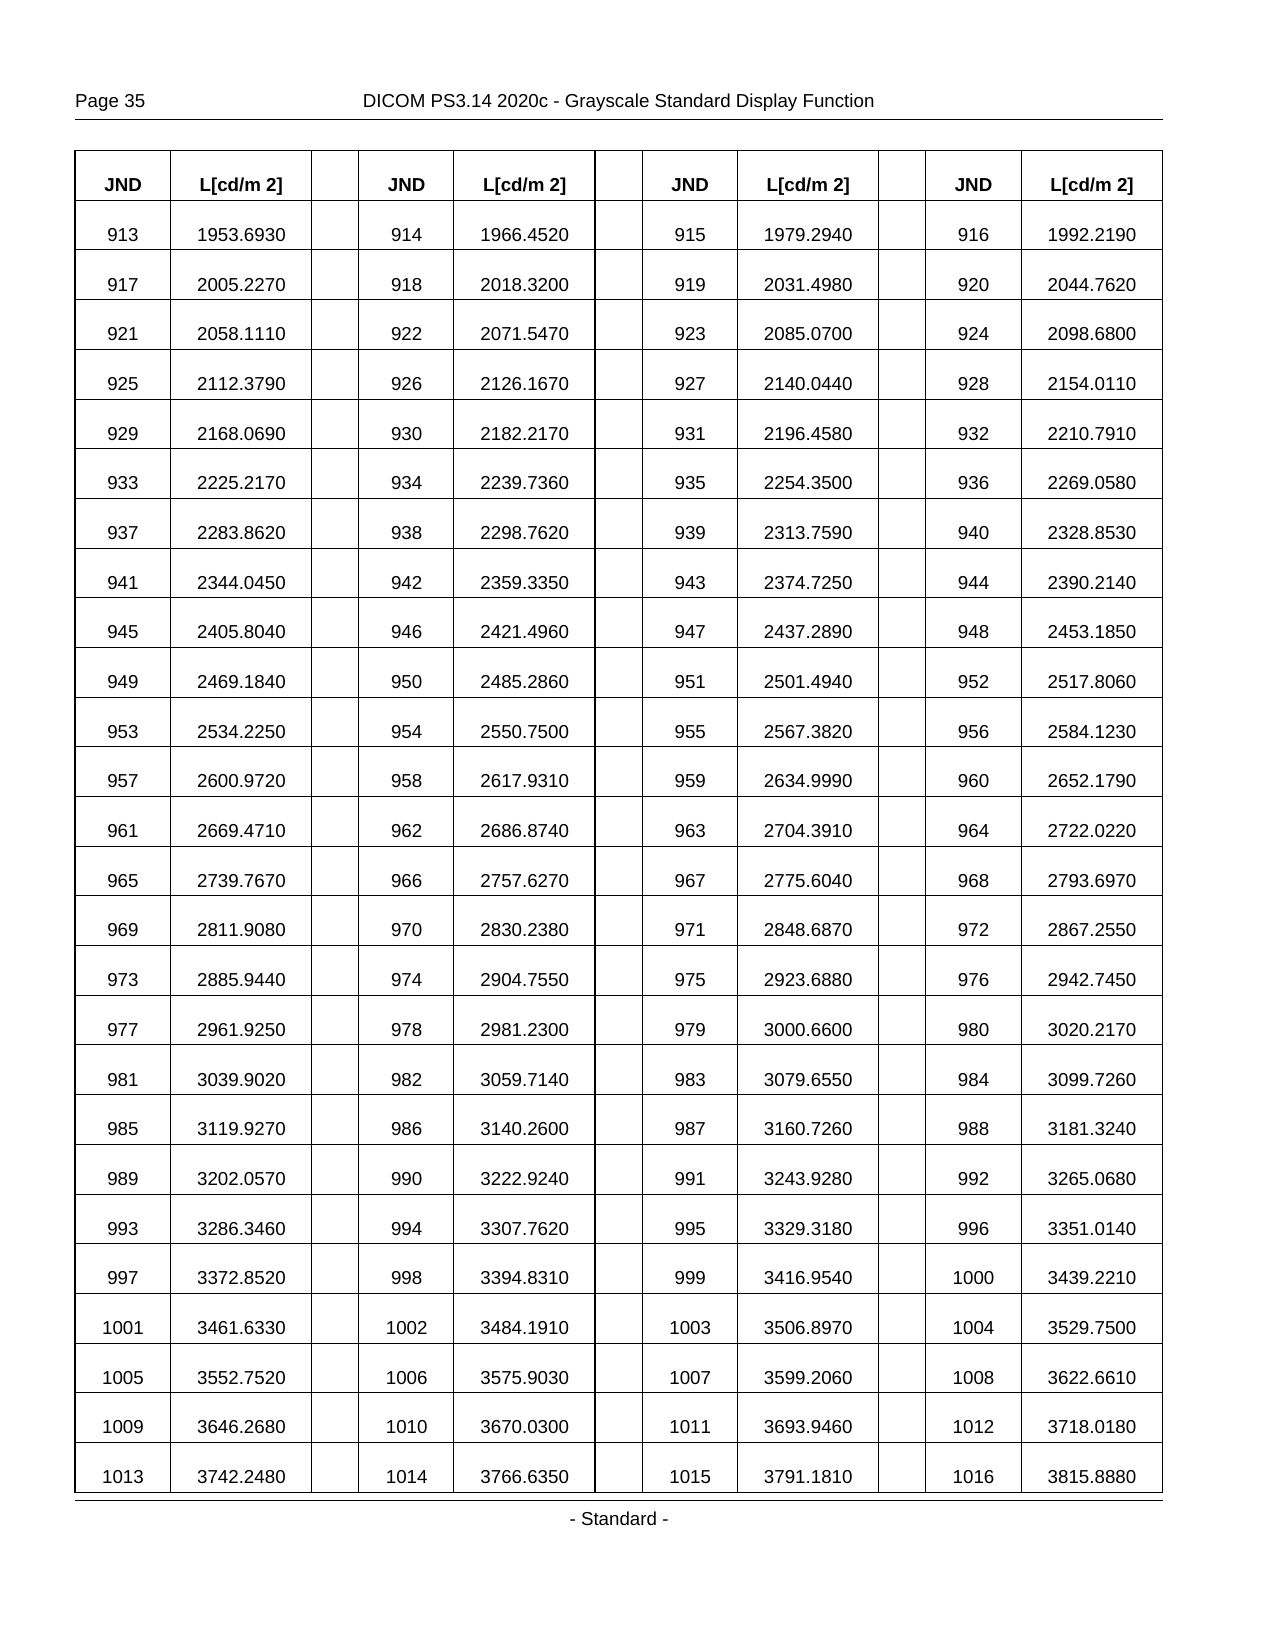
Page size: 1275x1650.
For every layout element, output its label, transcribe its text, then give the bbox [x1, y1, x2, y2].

table_cell 2154.0110 [1022, 350, 1162, 398]
table_cell 1992.2190 [1022, 201, 1162, 249]
table_cell [312, 250, 358, 299]
table_cell 2634.9990 [738, 747, 878, 796]
table_cell [312, 549, 358, 597]
table_cell 972 [926, 896, 1021, 945]
table_cell 1000 [926, 1244, 1021, 1293]
table_cell 2344.0450 [171, 549, 311, 597]
table_cell 929 [76, 400, 170, 448]
table_cell 2686.8740 [454, 797, 594, 846]
table_cell 993 [76, 1195, 170, 1243]
table_cell [596, 1145, 642, 1193]
table_header L[cd/m 2] [1022, 151, 1162, 200]
table_cell 3622.6610 [1022, 1344, 1162, 1392]
table_cell 3718.0180 [1022, 1393, 1162, 1442]
table_cell 2112.3790 [171, 350, 311, 398]
table_cell 942 [359, 549, 453, 597]
table_cell [879, 1393, 925, 1442]
table_cell [596, 1393, 642, 1442]
table_cell 938 [359, 499, 453, 547]
table_cell 2652.1790 [1022, 747, 1162, 796]
table_cell 3181.3240 [1022, 1095, 1162, 1144]
table_cell 1966.4520 [454, 201, 594, 249]
table_cell [312, 1244, 358, 1293]
table_cell 2550.7500 [454, 698, 594, 746]
table_cell 2704.3910 [738, 797, 878, 846]
table_cell [879, 300, 925, 349]
table_cell 1004 [926, 1294, 1021, 1342]
table_cell [879, 847, 925, 895]
table_cell [596, 1195, 642, 1243]
table_cell 927 [643, 350, 737, 398]
table_cell 2669.4710 [171, 797, 311, 846]
table_cell 995 [643, 1195, 737, 1243]
table_cell 2981.2300 [454, 996, 594, 1044]
table_cell 996 [926, 1195, 1021, 1243]
table_cell 983 [643, 1045, 737, 1094]
table_cell 2168.0690 [171, 400, 311, 448]
table_cell [879, 1294, 925, 1342]
table_cell 943 [643, 549, 737, 597]
table_header L[cd/m 2] [454, 151, 594, 200]
table_cell 2328.8530 [1022, 499, 1162, 547]
table_cell 918 [359, 250, 453, 299]
table_header L[cd/m 2] [171, 151, 311, 200]
table_cell 969 [76, 896, 170, 945]
table_cell 1979.2940 [738, 201, 878, 249]
table_cell 960 [926, 747, 1021, 796]
table_cell 947 [643, 598, 737, 647]
table_cell 3791.1810 [738, 1443, 878, 1492]
table_cell 2196.4580 [738, 400, 878, 448]
table_cell 2904.7550 [454, 946, 594, 995]
table_cell 920 [926, 250, 1021, 299]
table_cell 925 [76, 350, 170, 398]
table_cell 999 [643, 1244, 737, 1293]
table_cell 3461.6330 [171, 1294, 311, 1342]
table_cell 2739.7670 [171, 847, 311, 895]
table_cell 2071.5470 [454, 300, 594, 349]
table_cell [879, 1045, 925, 1094]
table_cell [596, 1443, 642, 1492]
table_cell [596, 1095, 642, 1144]
table_cell 2239.7360 [454, 449, 594, 498]
table_cell 2044.7620 [1022, 250, 1162, 299]
table_header [879, 151, 925, 200]
table_cell 949 [76, 648, 170, 697]
table_cell [312, 1195, 358, 1243]
table_cell 2830.2380 [454, 896, 594, 945]
table_cell 3265.0680 [1022, 1145, 1162, 1193]
table_cell 961 [76, 797, 170, 846]
table_cell [879, 797, 925, 846]
table_cell 2722.0220 [1022, 797, 1162, 846]
table_cell 980 [926, 996, 1021, 1044]
table_cell 2254.3500 [738, 449, 878, 498]
table_cell [596, 1244, 642, 1293]
table_cell [596, 946, 642, 995]
table_cell 2617.9310 [454, 747, 594, 796]
table_cell 2031.4980 [738, 250, 878, 299]
table_cell 2848.6870 [738, 896, 878, 945]
table_cell 2269.0580 [1022, 449, 1162, 498]
table_cell 3202.0570 [171, 1145, 311, 1193]
table_header [596, 151, 642, 200]
table_cell [312, 1145, 358, 1193]
table_cell 3575.9030 [454, 1344, 594, 1392]
table_cell 3416.9540 [738, 1244, 878, 1293]
table_cell 948 [926, 598, 1021, 647]
table_cell 931 [643, 400, 737, 448]
table_header [312, 151, 358, 200]
table_cell 2005.2270 [171, 250, 311, 299]
table_cell 1011 [643, 1393, 737, 1442]
table_cell 2757.6270 [454, 847, 594, 895]
table_cell 944 [926, 549, 1021, 597]
table_cell 2534.2250 [171, 698, 311, 746]
table_cell [879, 499, 925, 547]
table_cell 1010 [359, 1393, 453, 1442]
table_cell 3599.2060 [738, 1344, 878, 1392]
table_cell [879, 896, 925, 945]
table_cell 917 [76, 250, 170, 299]
table_cell 933 [76, 449, 170, 498]
table_cell 2453.1850 [1022, 598, 1162, 647]
table_cell [312, 797, 358, 846]
table_cell 926 [359, 350, 453, 398]
table_cell 988 [926, 1095, 1021, 1144]
table_cell 990 [359, 1145, 453, 1193]
table_cell 3372.8520 [171, 1244, 311, 1293]
table_cell [312, 648, 358, 697]
table_cell 1006 [359, 1344, 453, 1392]
table_cell 2298.7620 [454, 499, 594, 547]
table_cell 2225.2170 [171, 449, 311, 498]
table_cell 2313.7590 [738, 499, 878, 547]
table_cell [879, 648, 925, 697]
table_cell 1012 [926, 1393, 1021, 1442]
table_cell 984 [926, 1045, 1021, 1094]
table_cell 1953.6930 [171, 201, 311, 249]
table_cell 1007 [643, 1344, 737, 1392]
table_header JND [926, 151, 1021, 200]
table_cell 2359.3350 [454, 549, 594, 597]
table_cell 2517.8060 [1022, 648, 1162, 697]
table_cell 3646.2680 [171, 1393, 311, 1442]
table_cell 2584.1230 [1022, 698, 1162, 746]
table_cell 950 [359, 648, 453, 697]
table_cell 979 [643, 996, 737, 1044]
table_cell [312, 847, 358, 895]
table_cell [596, 847, 642, 895]
table_cell 2961.9250 [171, 996, 311, 1044]
table_cell [312, 1294, 358, 1342]
table_cell 2600.9720 [171, 747, 311, 796]
table_cell 954 [359, 698, 453, 746]
table_cell 937 [76, 499, 170, 547]
table_cell 2501.4940 [738, 648, 878, 697]
table_cell 3119.9270 [171, 1095, 311, 1144]
table_cell 2098.6800 [1022, 300, 1162, 349]
table_cell [879, 350, 925, 398]
table_cell 2775.6040 [738, 847, 878, 895]
table_cell [312, 449, 358, 498]
table_cell [879, 250, 925, 299]
table_cell 2126.1670 [454, 350, 594, 398]
table_cell [596, 698, 642, 746]
table_cell [596, 499, 642, 547]
table_cell 3286.3460 [171, 1195, 311, 1243]
table_cell 966 [359, 847, 453, 895]
table_cell 970 [359, 896, 453, 945]
table_cell 991 [643, 1145, 737, 1193]
table_cell [312, 499, 358, 547]
table_cell 973 [76, 946, 170, 995]
table_cell 939 [643, 499, 737, 547]
table_cell 955 [643, 698, 737, 746]
table_cell [312, 1095, 358, 1144]
table_cell 2811.9080 [171, 896, 311, 945]
table_cell [879, 1095, 925, 1144]
table_cell 941 [76, 549, 170, 597]
table_cell 1013 [76, 1443, 170, 1492]
table_cell [596, 1294, 642, 1342]
table_cell [879, 400, 925, 448]
table_cell [596, 996, 642, 1044]
table_cell 3815.8880 [1022, 1443, 1162, 1492]
table_cell 2867.2550 [1022, 896, 1162, 945]
table_cell 967 [643, 847, 737, 895]
table_cell 959 [643, 747, 737, 796]
table_cell 962 [359, 797, 453, 846]
table_cell [312, 350, 358, 398]
table_cell 1003 [643, 1294, 737, 1342]
table_cell 958 [359, 747, 453, 796]
table_cell [312, 747, 358, 796]
table_cell 1008 [926, 1344, 1021, 1392]
table_cell [596, 896, 642, 945]
table_cell 974 [359, 946, 453, 995]
table_cell 2885.9440 [171, 946, 311, 995]
table_cell 924 [926, 300, 1021, 349]
table_cell [596, 797, 642, 846]
table_header L[cd/m 2] [738, 151, 878, 200]
table_cell 921 [76, 300, 170, 349]
table_cell 981 [76, 1045, 170, 1094]
table_cell 986 [359, 1095, 453, 1144]
table_cell 919 [643, 250, 737, 299]
table_cell 3020.2170 [1022, 996, 1162, 1044]
table_cell [596, 549, 642, 597]
table_cell 945 [76, 598, 170, 647]
table_cell 3243.9280 [738, 1145, 878, 1193]
table_cell 3484.1910 [454, 1294, 594, 1342]
table_cell 916 [926, 201, 1021, 249]
table_cell 971 [643, 896, 737, 945]
table_cell 2085.0700 [738, 300, 878, 349]
table_cell 3506.8970 [738, 1294, 878, 1342]
table_cell 2182.2170 [454, 400, 594, 448]
table_cell 2390.2140 [1022, 549, 1162, 597]
table_cell [596, 350, 642, 398]
table_cell 3439.2210 [1022, 1244, 1162, 1293]
table_cell [312, 201, 358, 249]
table_header JND [359, 151, 453, 200]
table_cell 2374.7250 [738, 549, 878, 597]
table_cell [312, 1344, 358, 1392]
table_cell [879, 1145, 925, 1193]
table_cell [596, 400, 642, 448]
table_cell [312, 598, 358, 647]
table_cell [879, 549, 925, 597]
table_cell 965 [76, 847, 170, 895]
table_cell 978 [359, 996, 453, 1044]
table_cell 3222.9240 [454, 1145, 594, 1193]
table_cell 994 [359, 1195, 453, 1243]
table_cell 992 [926, 1145, 1021, 1193]
table_cell 976 [926, 946, 1021, 995]
table_cell 2058.1110 [171, 300, 311, 349]
table_cell 3394.8310 [454, 1244, 594, 1293]
table_cell 956 [926, 698, 1021, 746]
table_cell 2923.6880 [738, 946, 878, 995]
table_cell 914 [359, 201, 453, 249]
table_cell 989 [76, 1145, 170, 1193]
table_header JND [76, 151, 170, 200]
table_header JND [643, 151, 737, 200]
table_cell 963 [643, 797, 737, 846]
table_cell 3552.7520 [171, 1344, 311, 1392]
table_cell 940 [926, 499, 1021, 547]
table_cell [596, 1344, 642, 1392]
table_cell 2018.3200 [454, 250, 594, 299]
table_cell 3307.7620 [454, 1195, 594, 1243]
table_cell [312, 1443, 358, 1492]
table_cell 2942.7450 [1022, 946, 1162, 995]
table_cell [596, 300, 642, 349]
table_cell 1009 [76, 1393, 170, 1442]
table_cell [312, 300, 358, 349]
table_cell [312, 946, 358, 995]
table_cell 2405.8040 [171, 598, 311, 647]
table_cell 934 [359, 449, 453, 498]
table_cell 3529.7500 [1022, 1294, 1162, 1342]
table_cell 3329.3180 [738, 1195, 878, 1243]
table_cell [596, 449, 642, 498]
table_cell 975 [643, 946, 737, 995]
table_cell [596, 1045, 642, 1094]
table_cell 1002 [359, 1294, 453, 1342]
table_cell 3039.9020 [171, 1045, 311, 1094]
table_cell 1005 [76, 1344, 170, 1392]
table_cell 953 [76, 698, 170, 746]
table_cell 913 [76, 201, 170, 249]
table_cell 1015 [643, 1443, 737, 1492]
table_cell 3693.9460 [738, 1393, 878, 1442]
table_cell 3742.2480 [171, 1443, 311, 1492]
table_cell [879, 996, 925, 1044]
table_cell [879, 201, 925, 249]
table_cell 922 [359, 300, 453, 349]
table_cell [879, 1244, 925, 1293]
table_cell 2140.0440 [738, 350, 878, 398]
table_cell [312, 400, 358, 448]
table_cell [879, 449, 925, 498]
table_cell [312, 896, 358, 945]
table_cell 3059.7140 [454, 1045, 594, 1094]
table_cell [312, 1045, 358, 1094]
table_cell 915 [643, 201, 737, 249]
table_cell [312, 1393, 358, 1442]
table_cell 1001 [76, 1294, 170, 1342]
table_cell 1014 [359, 1443, 453, 1492]
table_cell [879, 698, 925, 746]
table_cell 3351.0140 [1022, 1195, 1162, 1243]
table_cell [879, 1195, 925, 1243]
table_cell [596, 598, 642, 647]
table_cell [879, 946, 925, 995]
table_cell 987 [643, 1095, 737, 1144]
table_cell 977 [76, 996, 170, 1044]
table_cell [879, 747, 925, 796]
table_cell 3160.7260 [738, 1095, 878, 1144]
table_cell 3079.6550 [738, 1045, 878, 1094]
table_cell 936 [926, 449, 1021, 498]
table_cell [879, 1344, 925, 1392]
table_cell 923 [643, 300, 737, 349]
table_cell 3670.0300 [454, 1393, 594, 1442]
table_cell 3766.6350 [454, 1443, 594, 1492]
table_cell 998 [359, 1244, 453, 1293]
table_cell 935 [643, 449, 737, 498]
table_cell 946 [359, 598, 453, 647]
table_cell 2793.6970 [1022, 847, 1162, 895]
table_cell [596, 201, 642, 249]
table_cell 3000.6600 [738, 996, 878, 1044]
table_cell 952 [926, 648, 1021, 697]
table_cell 997 [76, 1244, 170, 1293]
table_cell 3099.7260 [1022, 1045, 1162, 1094]
table_cell 928 [926, 350, 1021, 398]
table_cell 957 [76, 747, 170, 796]
table_cell [312, 996, 358, 1044]
table_cell [596, 648, 642, 697]
table_cell 932 [926, 400, 1021, 448]
table_cell 2485.2860 [454, 648, 594, 697]
table_cell [596, 250, 642, 299]
table_cell [879, 1443, 925, 1492]
table_cell 985 [76, 1095, 170, 1144]
table_cell 3140.2600 [454, 1095, 594, 1144]
table_cell 2437.2890 [738, 598, 878, 647]
table_cell [312, 698, 358, 746]
table_cell 2210.7910 [1022, 400, 1162, 448]
table_cell 968 [926, 847, 1021, 895]
table_cell 2469.1840 [171, 648, 311, 697]
table_cell 964 [926, 797, 1021, 846]
table_cell 1016 [926, 1443, 1021, 1492]
table_cell 2421.4960 [454, 598, 594, 647]
table_cell [879, 598, 925, 647]
table_cell 2283.8620 [171, 499, 311, 547]
table_cell 951 [643, 648, 737, 697]
table_cell 2567.3820 [738, 698, 878, 746]
table_cell [596, 747, 642, 796]
table_cell 930 [359, 400, 453, 448]
table_cell 982 [359, 1045, 453, 1094]
